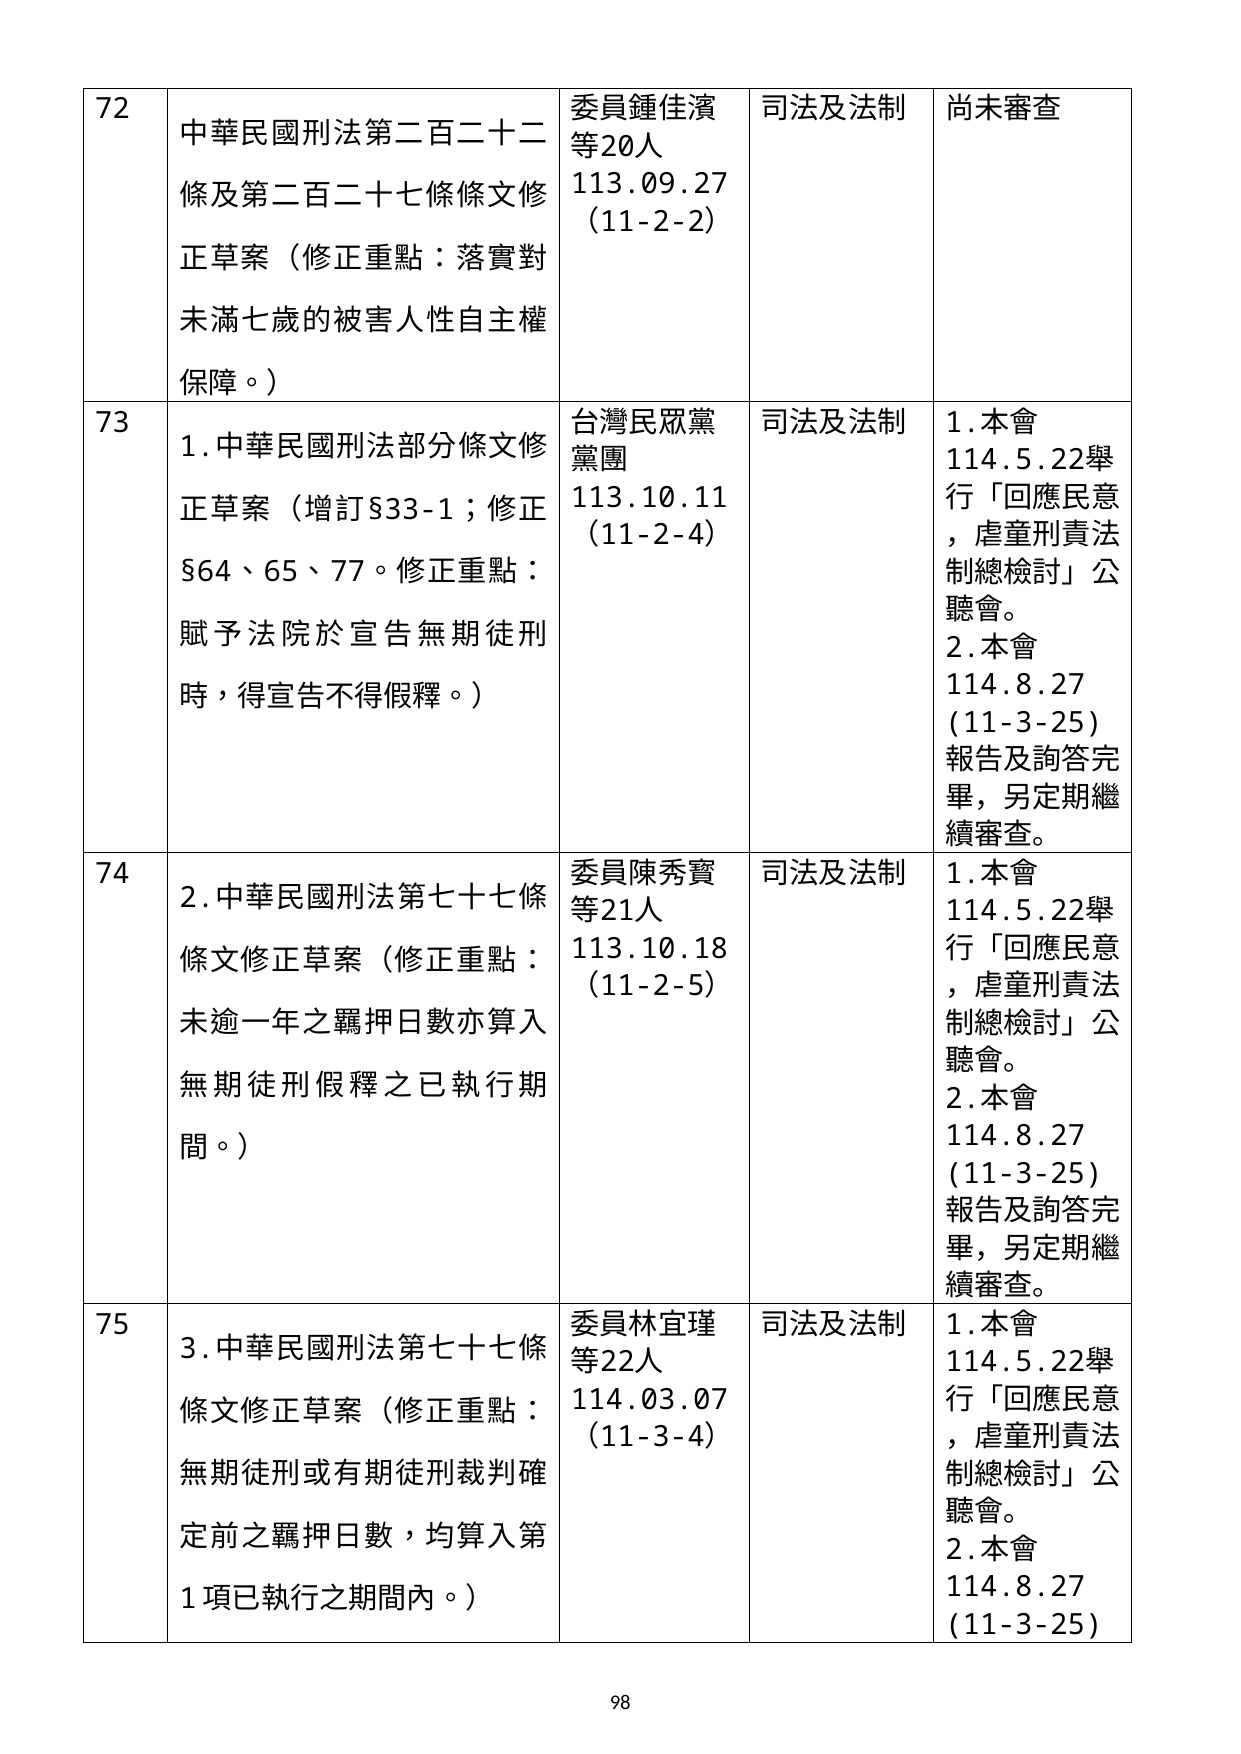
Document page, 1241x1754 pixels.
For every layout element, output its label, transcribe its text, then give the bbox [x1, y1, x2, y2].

table_cell 委員陳秀寳 等21人 113.10.18 （11-2-5） [560, 853, 749, 1303]
table_cell 1.本會 114.5.22舉行「回應民意，虐童刑責法制總檢討」公聽會。 2.本會 114.8.27 (11-3-25)報告及詢答完畢，另定期繼續審查。 [934, 853, 1131, 1303]
table_cell 司法及法制 [750, 402, 933, 852]
table_cell 3.中華民國刑法第七十七條條文修正草案（修正重點：無期徒刑或有期徒刑裁判確定前之羈押日數，均算入第1項已執行之期間內。） [168, 1304, 559, 1642]
table_cell 司法及法制 [750, 1304, 933, 1642]
table_cell 74 [84, 853, 167, 1303]
table_cell 中華民國刑法第二百二十二條及第二百二十七條條文修正草案（修正重點：落實對未滿七歲的被害人性自主權保障。） [168, 89, 559, 401]
table_cell 司法及法制 [750, 89, 933, 401]
table_cell 1.本會 114.5.22舉行「回應民意，虐童刑責法制總檢討」公聽會。 2.本會 114.8.27 (11-3-25)報告及詢答完畢，另定期繼續審查。 [934, 402, 1131, 852]
table_cell 1.中華民國刑法部分條文修正草案（增訂§33-1；修正§64、65、77。修正重點：賦予法院於宣告無期徒刑時，得宣告不得假釋。） [168, 402, 559, 852]
table_cell 司法及法制 [750, 853, 933, 1303]
table_cell 台灣民眾黨黨團 113.10.11 （11-2-4） [560, 402, 749, 852]
table_cell 尚未審查 [934, 89, 1131, 401]
table_cell 2.中華民國刑法第七十七條條文修正草案（修正重點：未逾一年之羈押日數亦算入無期徒刑假釋之已執行期間。） [168, 853, 559, 1303]
table_cell 委員林宜瑾 等22人 114.03.07 （11-3-4） [560, 1304, 749, 1642]
table_cell 委員鍾佳濱 等20人 113.09.27 （11-2-2） [560, 89, 749, 401]
table_cell 1.本會 114.5.22舉行「回應民意，虐童刑責法制總檢討」公聽會。 2.本會 114.8.27 (11-3-25) [934, 1304, 1131, 1642]
table_cell 75 [84, 1304, 167, 1642]
table_cell 72 [84, 89, 167, 401]
table_cell 73 [84, 402, 167, 852]
